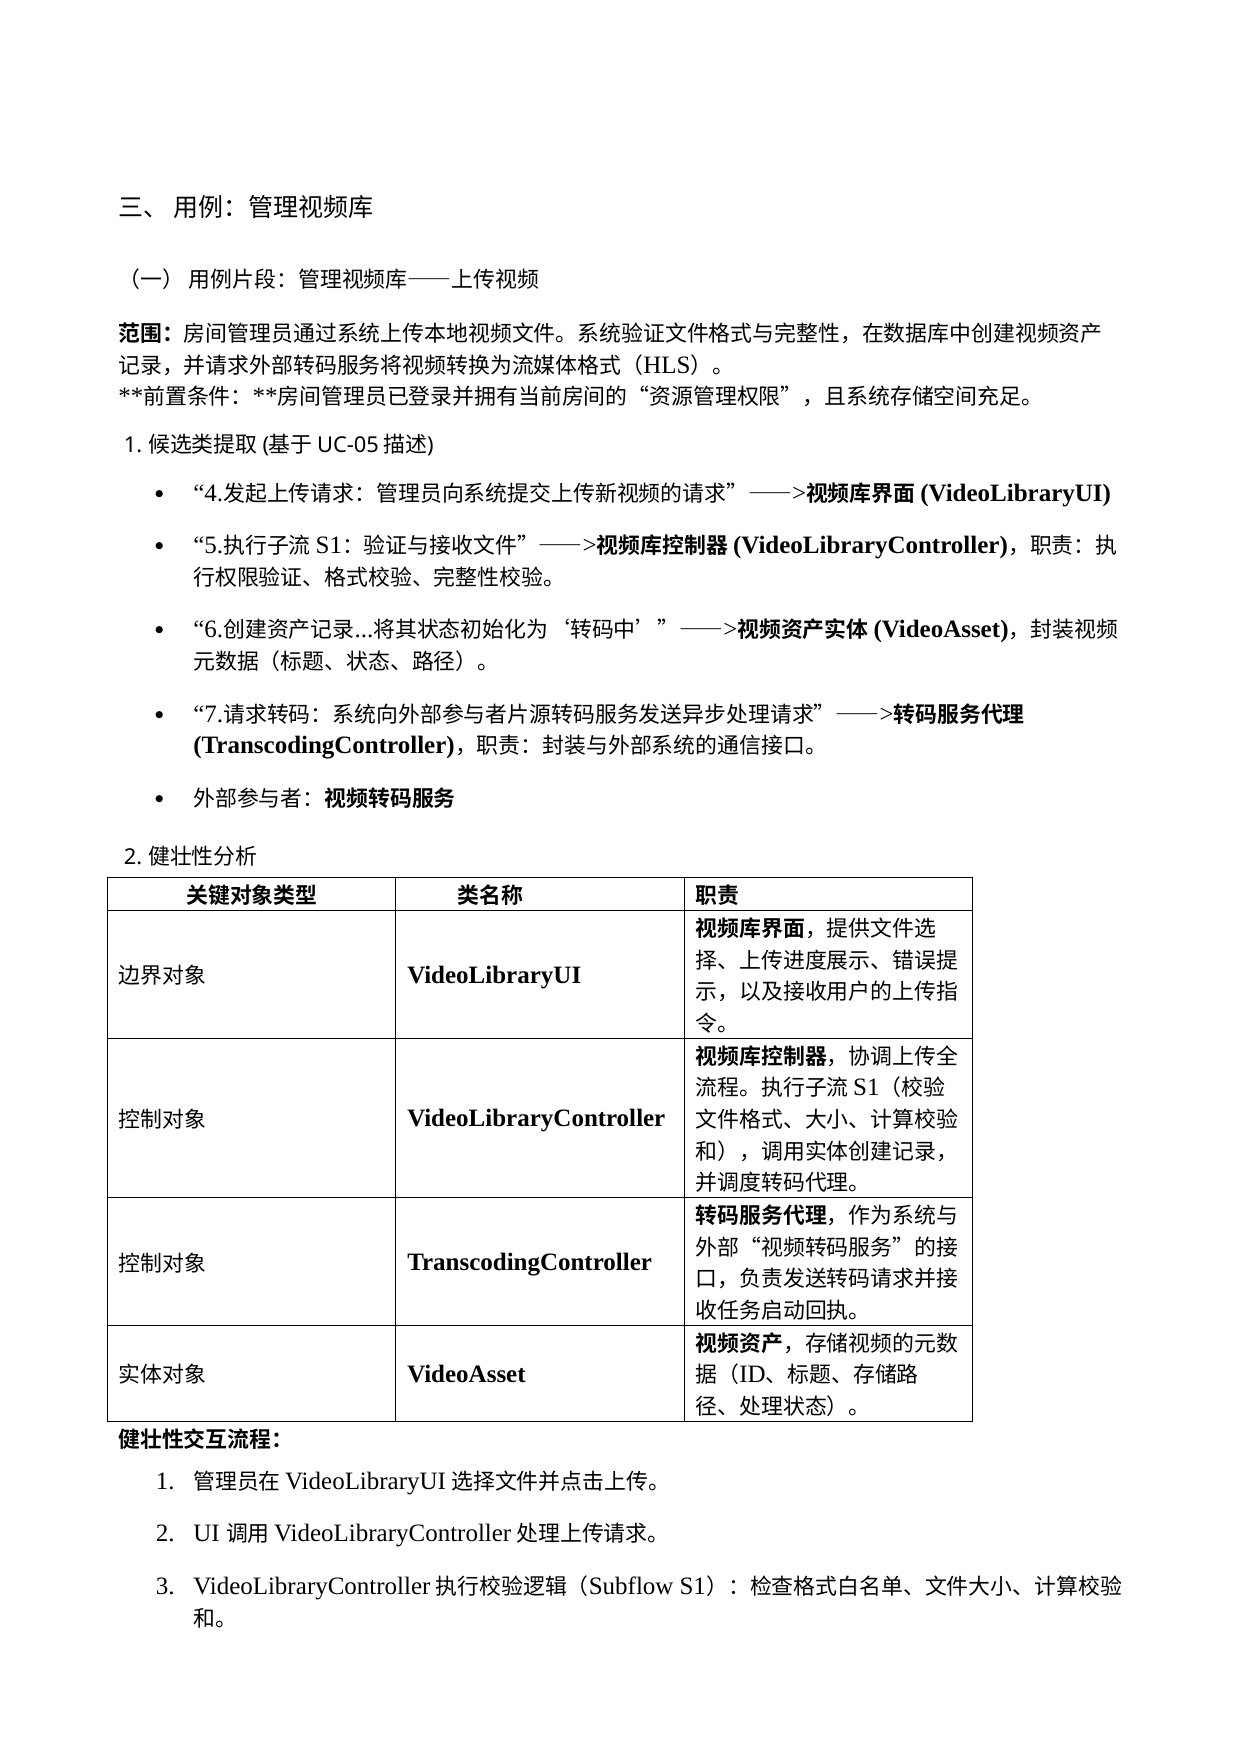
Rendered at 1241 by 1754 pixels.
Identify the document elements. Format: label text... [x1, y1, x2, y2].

table_header 职责 [685, 878, 972, 910]
table_cell 视频资产，存储视频的元数据（ID、标题、存储路径、处理状态）。 [685, 1326, 972, 1421]
table_header 类名称 [396, 878, 684, 910]
table_cell TranscodingController [396, 1198, 684, 1325]
subtitle 用例：管理视频库 [118, 188, 1122, 224]
list UI 调用VideoLibraryController处理上传请求。 [156, 1516, 1122, 1548]
text **前置条件：**房间管理员已登录并拥有当前房间的“资源管理权限”，且系统存储空间充足。 [118, 379, 1122, 411]
table_cell 控制对象 [108, 1198, 395, 1325]
list “5.执行子流 S1：验证与接收文件”——>视频库控制器 (VideoLibraryController)，职责：执行权限验证、格式校验、完整性校验。 [156, 528, 1122, 592]
subtitle 用例片段：管理视频库——上传视频 [118, 262, 1122, 293]
table_cell VideoLibraryUI [396, 911, 684, 1038]
table_cell 控制对象 [108, 1039, 395, 1197]
list “6.创建资产记录...将其状态初始化为‘转码中’”——>视频资产实体 (VideoAsset)，封装视频元数据（标题、状态、路径）。 [156, 612, 1122, 676]
text 范围：房间管理员通过系统上传本地视频文件。系统验证文件格式与完整性，在数据库中创建视频资产记录，并请求外部转码服务将视频转换为流媒体格式（HLS）。 [118, 316, 1122, 379]
table_cell 视频库控制器，协调上传全流程。执行子流S1（校验文件格式、大小、计算校验和），调用实体创建记录，并调度转码代理。 [685, 1039, 972, 1197]
list “4.发起上传请求：管理员向系统提交上传新视频的请求”——>视频库界面 (VideoLibraryUI) [156, 476, 1122, 507]
text 健壮性交互流程： [118, 1422, 1122, 1453]
table_cell 视频库界面，提供文件选择、上传进度展示、错误提示，以及接收用户的上传指令。 [685, 911, 972, 1038]
list VideoLibraryController执行校验逻辑（Subflow S1）：检查格式白名单、文件大小、计算校验和。 [156, 1569, 1122, 1632]
table_cell 转码服务代理，作为系统与外部“视频转码服务”的接口，负责发送转码请求并接收任务启动回执。 [685, 1198, 972, 1325]
table_header 关键对象类型 [108, 878, 395, 910]
table_cell 实体对象 [108, 1326, 395, 1421]
list “7.请求转码：系统向外部参与者片源转码服务发送异步处理请求”——>转码服务代理 (TranscodingController)，职责：封装与外部系统的通信接口。 [156, 697, 1122, 760]
subtitle 健壮性分析 [118, 839, 1122, 871]
list 外部参与者：视频转码服务 [156, 781, 1122, 812]
table_cell 边界对象 [108, 911, 395, 1038]
subtitle 候选类提取 (基于UC-05描述) [118, 427, 1122, 459]
table_cell VideoLibraryController [396, 1039, 684, 1197]
table_cell VideoAsset [396, 1326, 684, 1421]
list 管理员在VideoLibraryUI选择文件并点击上传。 [156, 1464, 1122, 1496]
